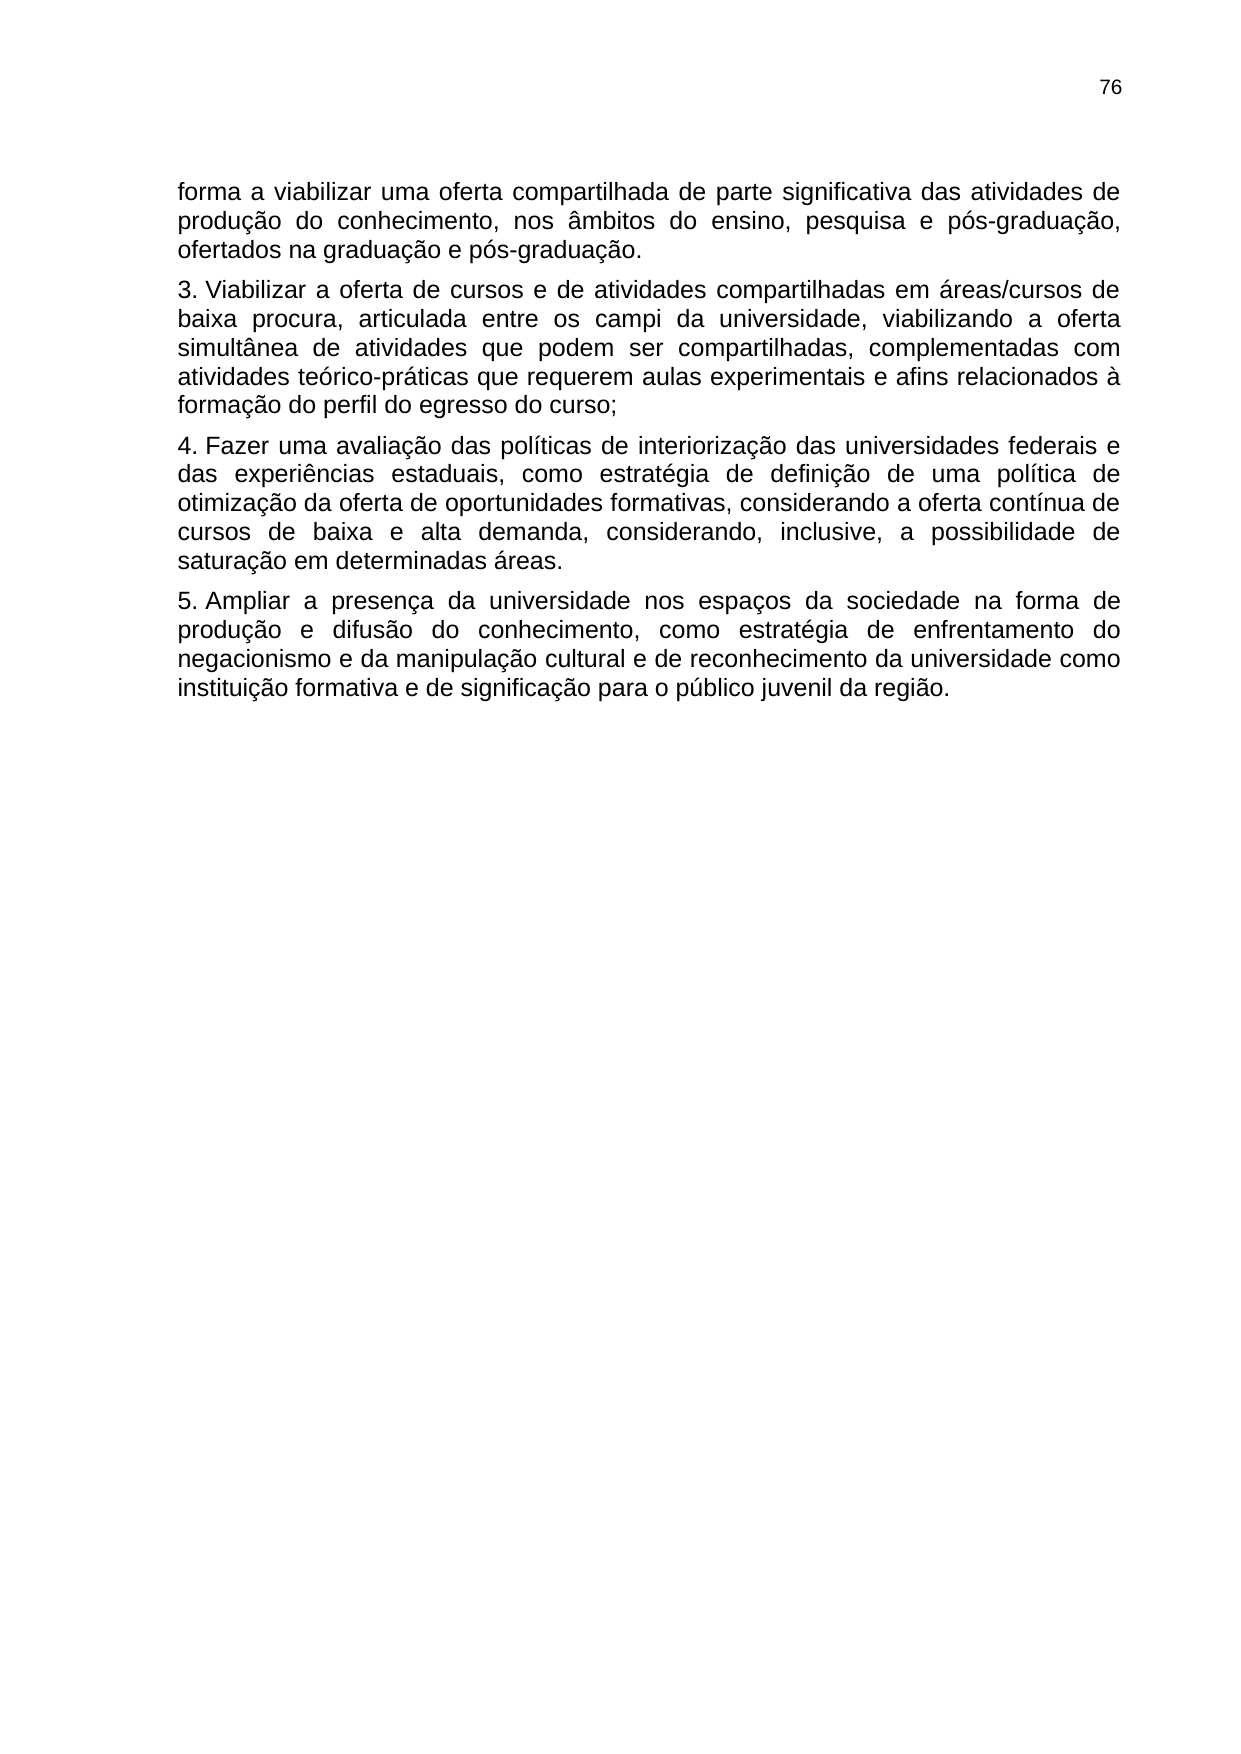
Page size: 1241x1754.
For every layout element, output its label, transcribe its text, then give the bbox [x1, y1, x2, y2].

list Ampliar a presença da universidade nos espaços da sociedade na forma de produção e difusão do conhecimento, como estratégia de enfrentamento do negacionismo e da manipulação cultural e de reconhecimento da universidade como instituição formativa e de significação para o público juvenil da região. [177, 586, 1122, 701]
list Fazer uma avaliação das políticas de interiorização das universidades federais e das experiências estaduais, como estratégia de definição de uma política de otimização da oferta de oportunidades formativas, considerando a oferta contínua de cursos de baixa e alta demanda, considerando, inclusive, a possibilidade de saturação em determinadas áreas. [177, 431, 1122, 574]
list Viabilizar a oferta de cursos e de atividades compartilhadas em áreas/cursos de baixa procura, articulada entre os campi da universidade, viabilizando a oferta simultânea de atividades que podem ser compartilhadas, complementadas com atividades teórico-práticas que requerem aulas experimentais e afins relacionados à formação do perfil do egresso do curso; [177, 275, 1122, 419]
list forma a viabilizar uma oferta compartilhada de parte significativa das atividades de produção do conhecimento, nos âmbitos do ensino, pesquisa e pós-graduação, ofertados na graduação e pós-graduação. [177, 177, 1122, 263]
